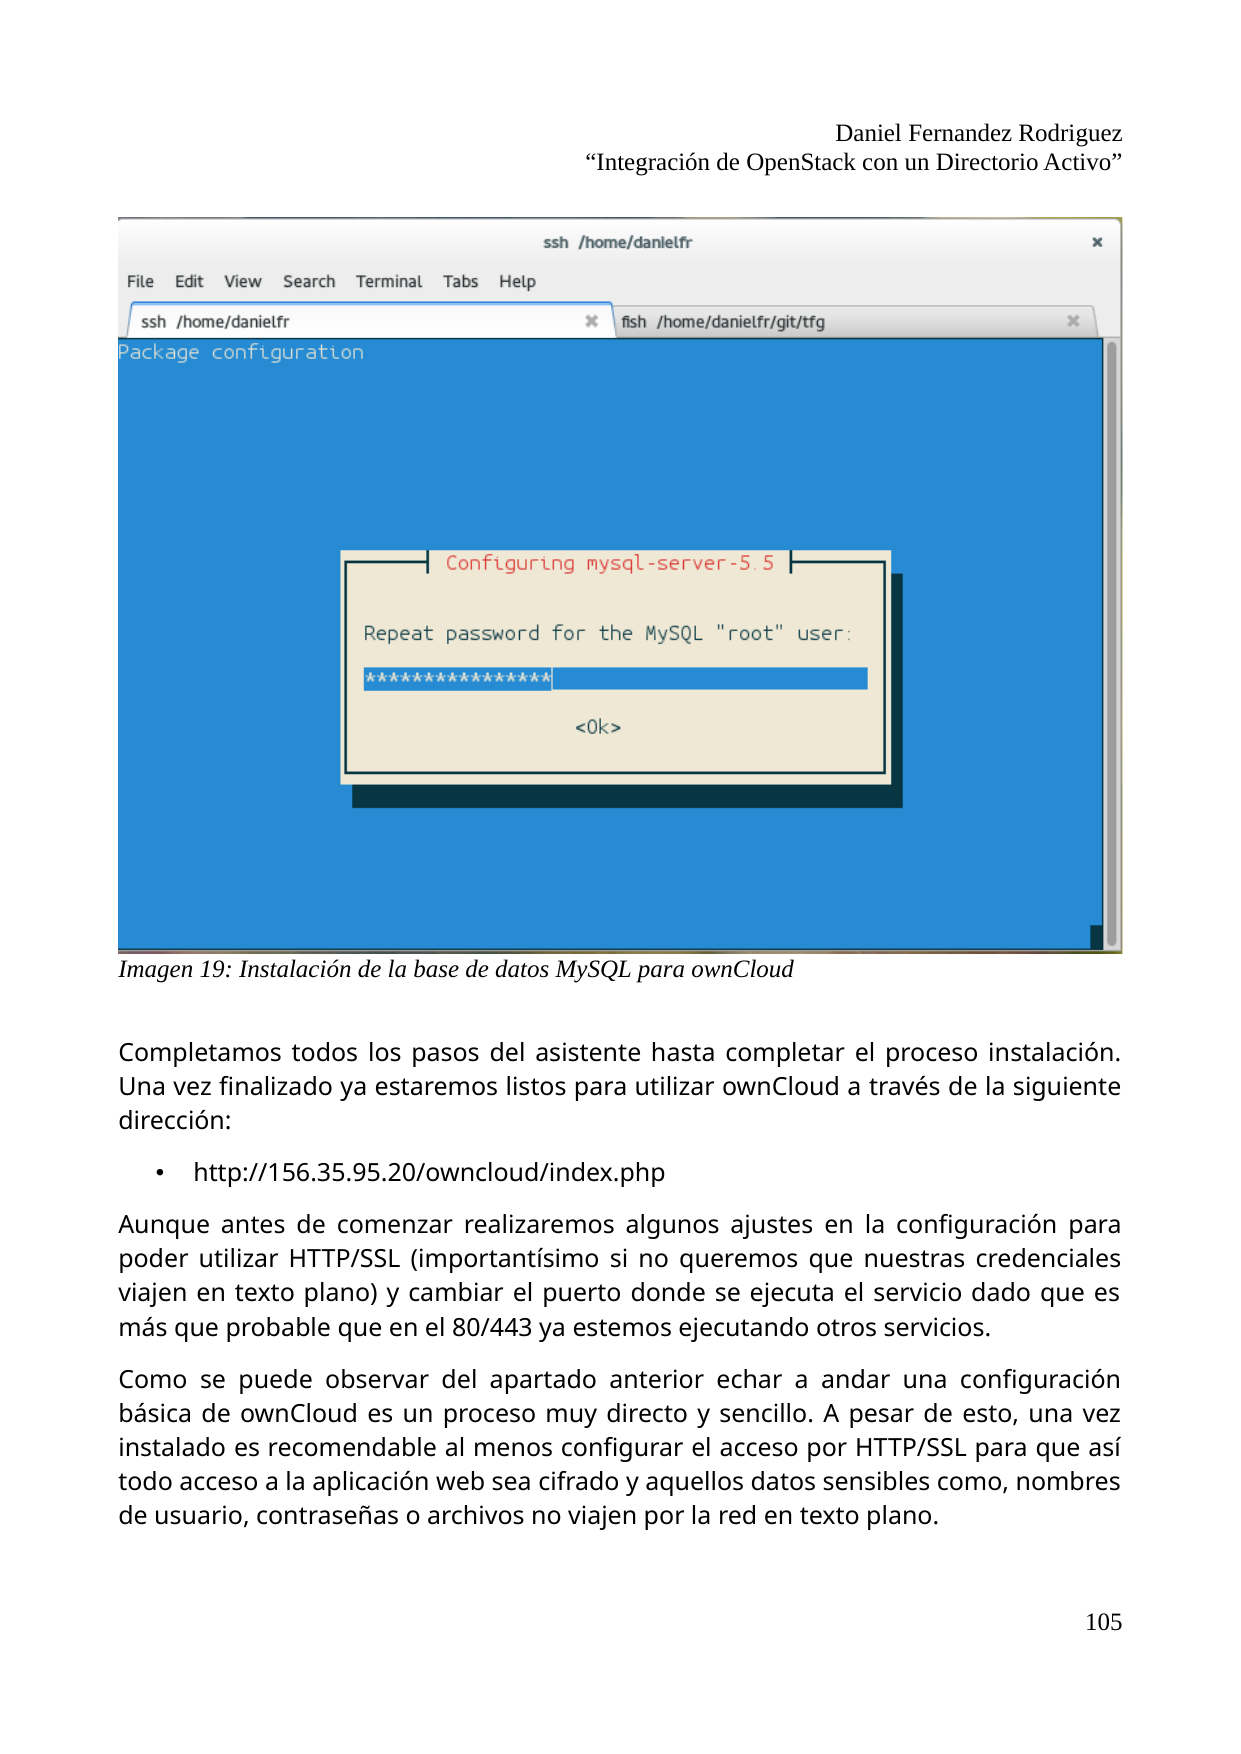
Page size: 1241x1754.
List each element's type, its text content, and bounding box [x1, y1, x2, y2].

text Completamos todos los pasos del asistente hasta completar el proceso instalación. Una vez finalizado ya estaremos listos para utilizar ownCloud a través de la siguiente dirección: [118, 1035, 1122, 1137]
text Aunque antes de comenzar realizaremos algunos ajustes en la configuración para poder utilizar HTTP/SSL (importantísimo si no queremos que nuestras credenciales viajen en texto plano) y cambiar el puerto donde se ejecuta el servicio dado que es más que probable que en el 80/443 ya estemos ejecutando otros servicios. [118, 1207, 1122, 1343]
list http://156.35.95.20/owncloud/index.php [156, 1155, 1122, 1189]
picture [118, 217, 1123, 954]
text Como se puede observar del apartado anterior echar a andar una configuración básica de ownCloud es un proceso muy directo y sencillo. A pesar de esto, una vez instalado es recomendable al menos configurar el acceso por HTTP/SSL para que así todo acceso a la aplicación web sea cifrado y aquellos datos sensibles como, nombres de usuario, contraseñas o archivos no viajen por la red en texto plano. [118, 1361, 1122, 1532]
text Imagen 19: Instalación de la base de datos MySQL para ownCloud [118, 954, 1122, 983]
